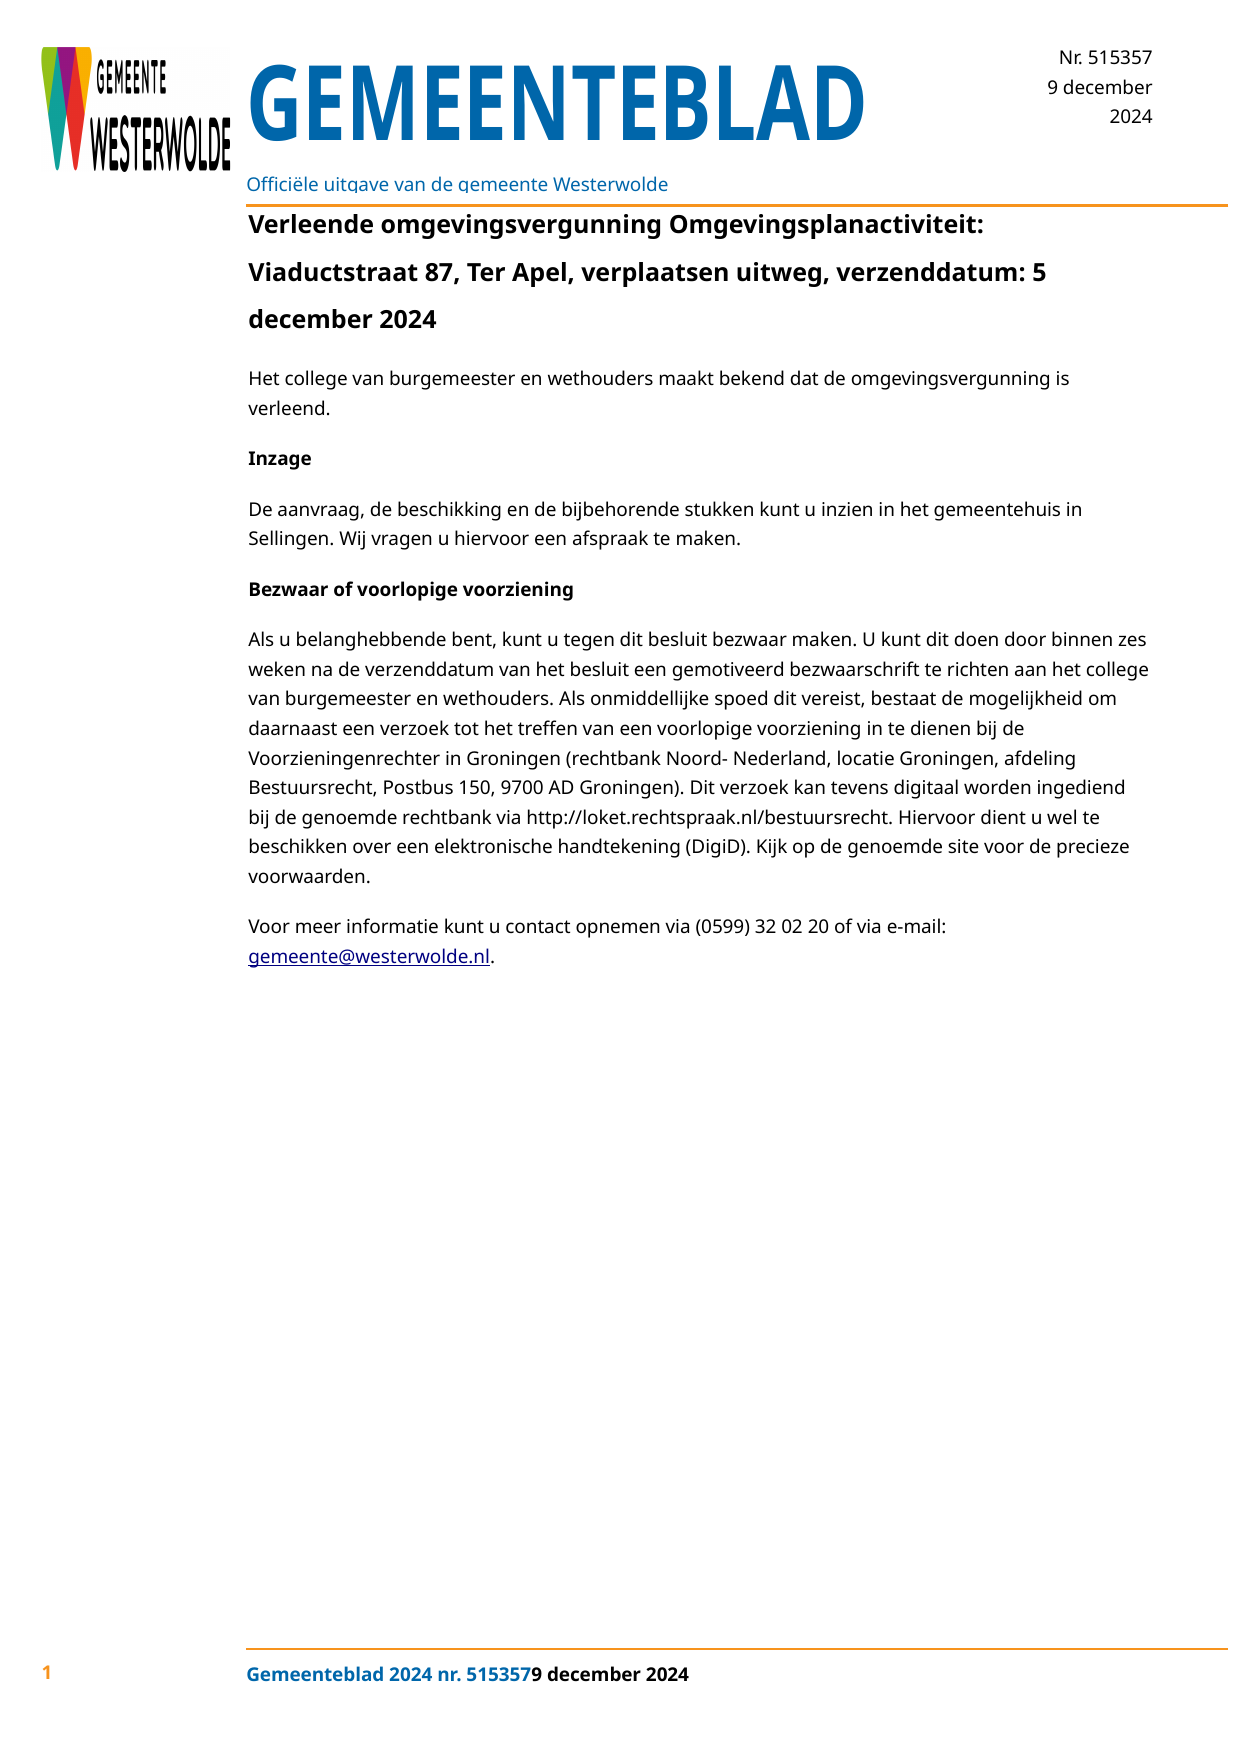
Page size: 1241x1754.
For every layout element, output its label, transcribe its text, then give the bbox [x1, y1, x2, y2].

text Het college van burgemeester en wethouders maakt bekend dat de omgevingsvergunning is verleend. [248, 366, 1152, 421]
text Bezwaar of voorlopige voorziening [248, 576, 1152, 602]
text Inzage [248, 446, 1152, 471]
text De aanvraag, de beschikking en de bijbehorende stukken kunt u inzien in het gemeentehuis in Sellingen. Wij vragen u hiervoor een afspraak te maken. [248, 496, 1152, 551]
text Als u belanghebbende bent, kunt u tegen dit besluit bezwaar maken. U kunt dit doen door binnen zes weken na de verzenddatum van het besluit een gemotiveerd bezwaarschrift te richten aan het college van burgemeester en wethouders. Als onmiddellijke spoed dit vereist, bestaat de mogelijkheid om daarnaast een verzoek tot het treffen van een voorlopige voorziening in te dienen bij de Voorzieningenrechter in Groningen (rechtbank Noord- Nederland, locatie Groningen, afdeling Bestuursrecht, Postbus 150, 9700 AD Groningen). Dit verzoek kan tevens digitaal worden ingediend bij de genoemde rechtbank via http://loket.rechtspraak.nl/bestuursrecht. Hiervoor dient u wel te beschikken over een elektronische handtekening (DigiD). Kijk op de genoemde site voor de precieze voorwaarden. [248, 626, 1152, 889]
text Voor meer informatie kunt u contact opnemen via (0599) 32 02 20 of via e-mail: gemeente@westerwolde.nl. [248, 913, 1152, 969]
picture [41, 47, 231, 172]
text Verleende omgevingsvergunning Omgevingsplanactiviteit: Viaductstraat 87, Ter Apel, verplaatsen uitweg, verzenddatum: 5 december 2024 [248, 207, 1152, 336]
